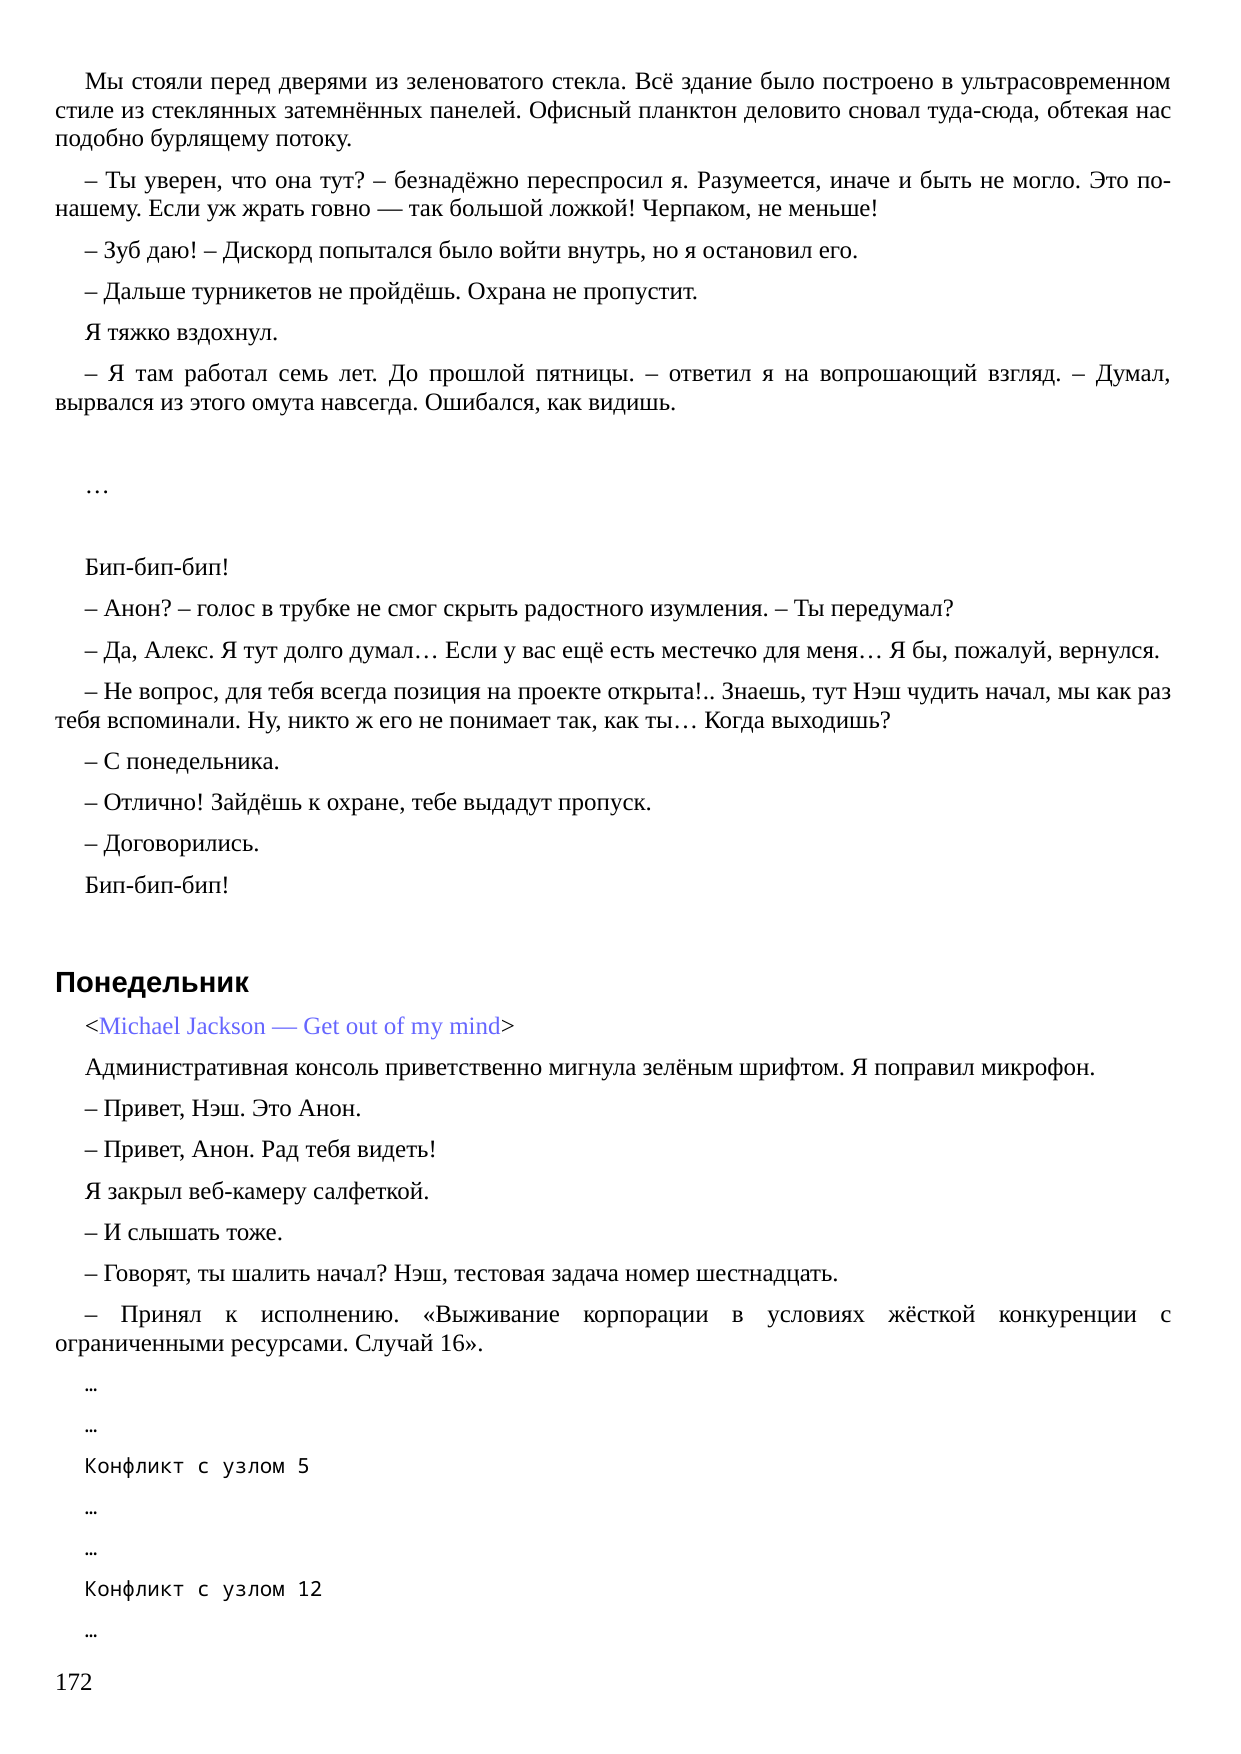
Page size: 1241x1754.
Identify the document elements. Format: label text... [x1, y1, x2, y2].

text … [55, 470, 1173, 498]
text Бип-бип-бип! [55, 870, 1173, 898]
text – Отлично! Зайдёшь к охране, тебе выдадут пропуск. [55, 787, 1173, 816]
text Я тяжко вздохнул. [55, 317, 1173, 346]
text – Не вопрос, для тебя всегда позиция на проекте открыта!.. Знаешь, тут Нэш чудить начал, мы как раз тебя вспоминали. Ну, никто ж его не понимает так, как ты… Когда выходишь? [55, 676, 1173, 733]
text – И слышать тоже. [55, 1217, 1173, 1246]
text Административная консоль приветственно мигнула зелёным шрифтом. Я поправил микрофон. [55, 1052, 1173, 1081]
text … [55, 1369, 1173, 1398]
text Мы стояли перед дверями из зеленоватого стекла. Всё здание было построено в ультрасовременном стиле из стеклянных затемнённых панелей. Офисный планктон деловито сновал туда-сюда, обтекая нас подобно бурлящему потоку. [55, 66, 1173, 152]
text – Ты уверен, что она тут? – безнадёжно переспросил я. Разумеется, иначе и быть не могло. Это по-нашему. Если уж жрать говно — так большой ложкой! Черпаком, не меньше! [55, 165, 1173, 222]
text … [55, 1411, 1173, 1439]
text – Говорят, ты шалить начал? Нэш, тестовая задача номер шестнадцать. [55, 1258, 1173, 1287]
text – Привет, Анон. Рад тебя видеть! [55, 1134, 1173, 1163]
text – Дальше турникетов не пройдёшь. Охрана не пропустит. [55, 276, 1173, 305]
text – Привет, Нэш. Это Анон. [55, 1093, 1173, 1122]
text <Michael Jackson — Get out of my mind> [55, 1011, 1173, 1039]
subtitle Понедельник [55, 965, 1173, 998]
text Бип-бип-бип! [55, 552, 1173, 581]
text … [55, 1492, 1173, 1521]
text – С понедельника. [55, 746, 1173, 775]
text Конфликт с узлом 5 [55, 1451, 1173, 1480]
text – Я там работал семь лет. До прошлой пятницы. – ответил я на вопрошающий взгляд. – Думал, вырвался из этого омута навсегда. Ошибался, как видишь. [55, 358, 1173, 416]
text Конфликт с узлом 12 [55, 1574, 1173, 1603]
text – Зуб даю! – Дискорд попытался было войти внутрь, но я остановил его. [55, 235, 1173, 263]
text … [55, 1615, 1173, 1644]
text – Да, Алекс. Я тут долго думал… Если у вас ещё есть местечко для меня… Я бы, пожалуй, вернулся. [55, 635, 1173, 663]
text … [55, 1533, 1173, 1562]
text – Анон? – голос в трубке не смог скрыть радостного изумления. – Ты передумал? [55, 593, 1173, 622]
text – Принял к исполнению. «Выживание корпорации в условиях жёсткой конкуренции с ограниченными ресурсами. Случай 16». [55, 1299, 1173, 1357]
text Я закрыл веб-камеру салфеткой. [55, 1176, 1173, 1204]
text – Договорились. [55, 828, 1173, 857]
